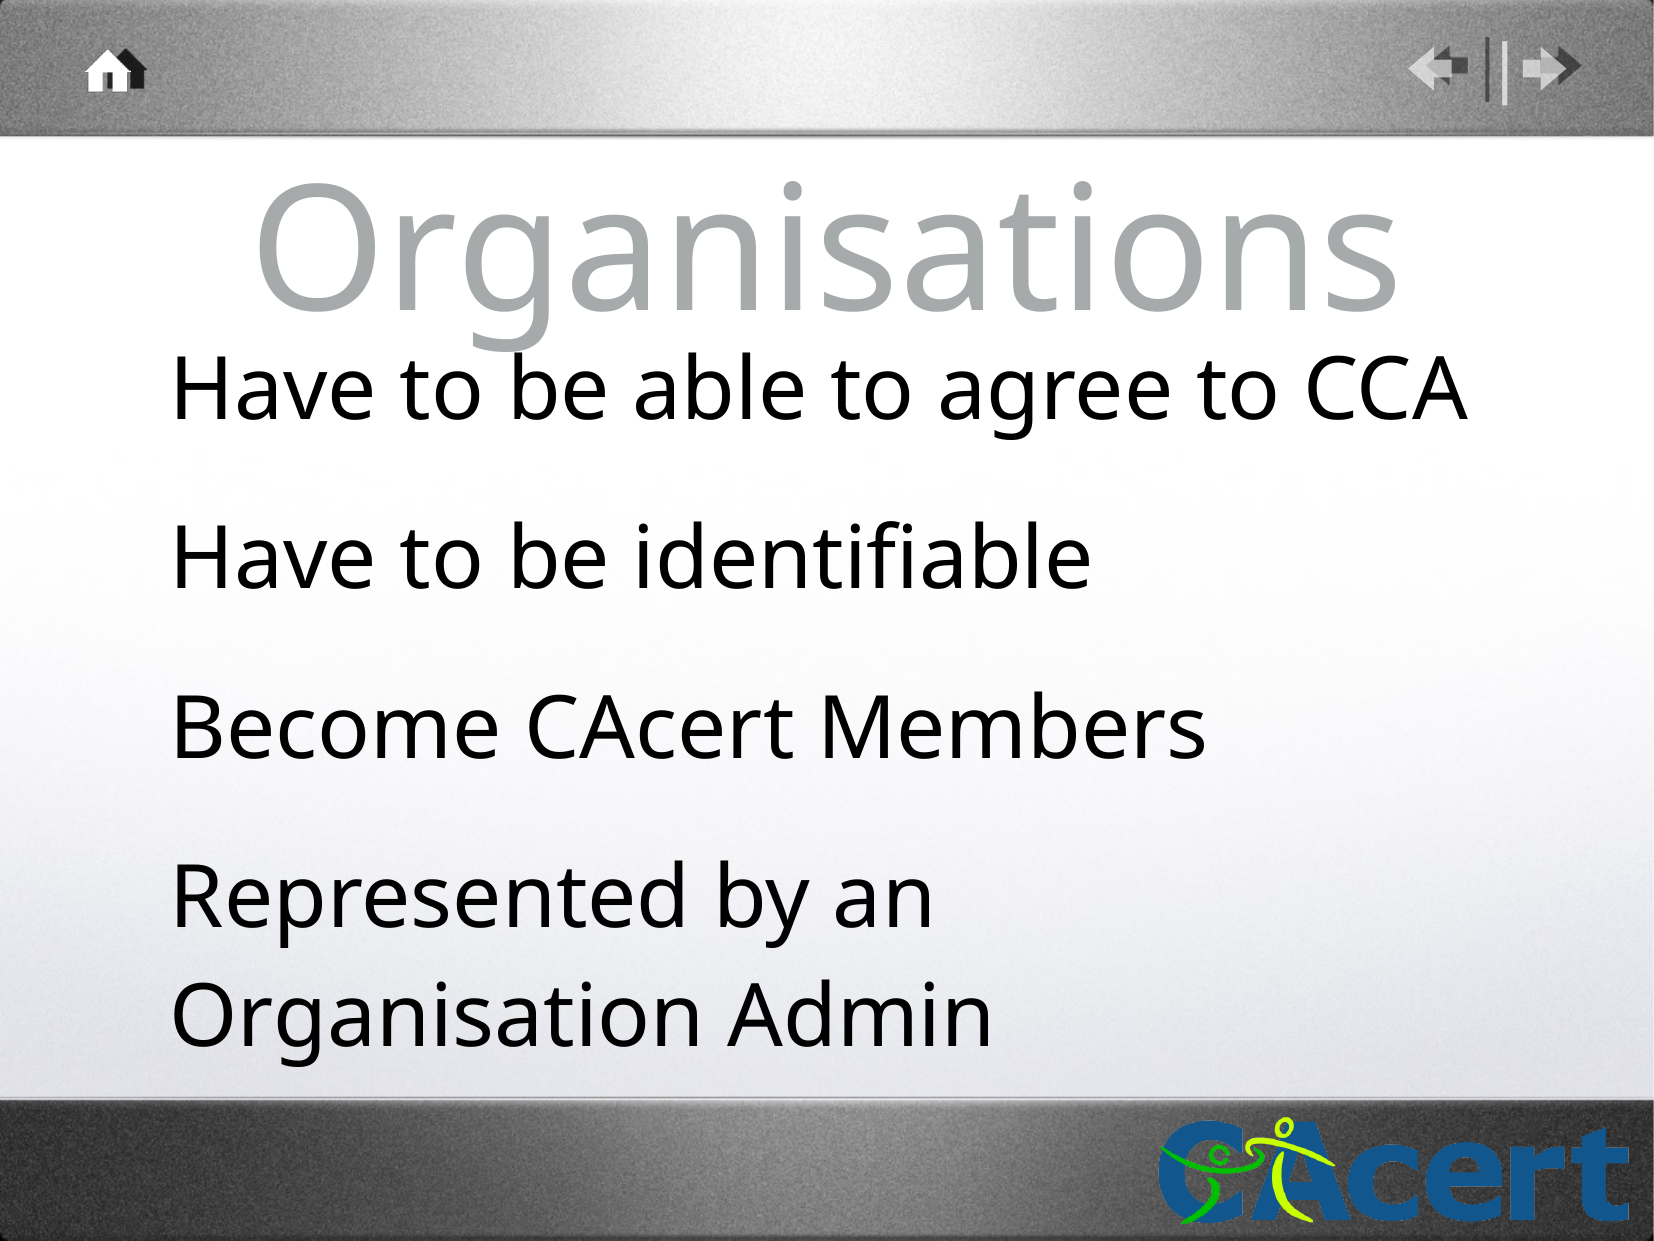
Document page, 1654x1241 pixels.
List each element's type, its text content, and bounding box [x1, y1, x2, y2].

list Have to be able to agree to CCA Have to be identifiable Become CAcert Members Represented by an Organisation Admin [161, 352, 1493, 1063]
picture [0, 0, 1654, 1241]
title Organisations [161, 134, 1493, 352]
